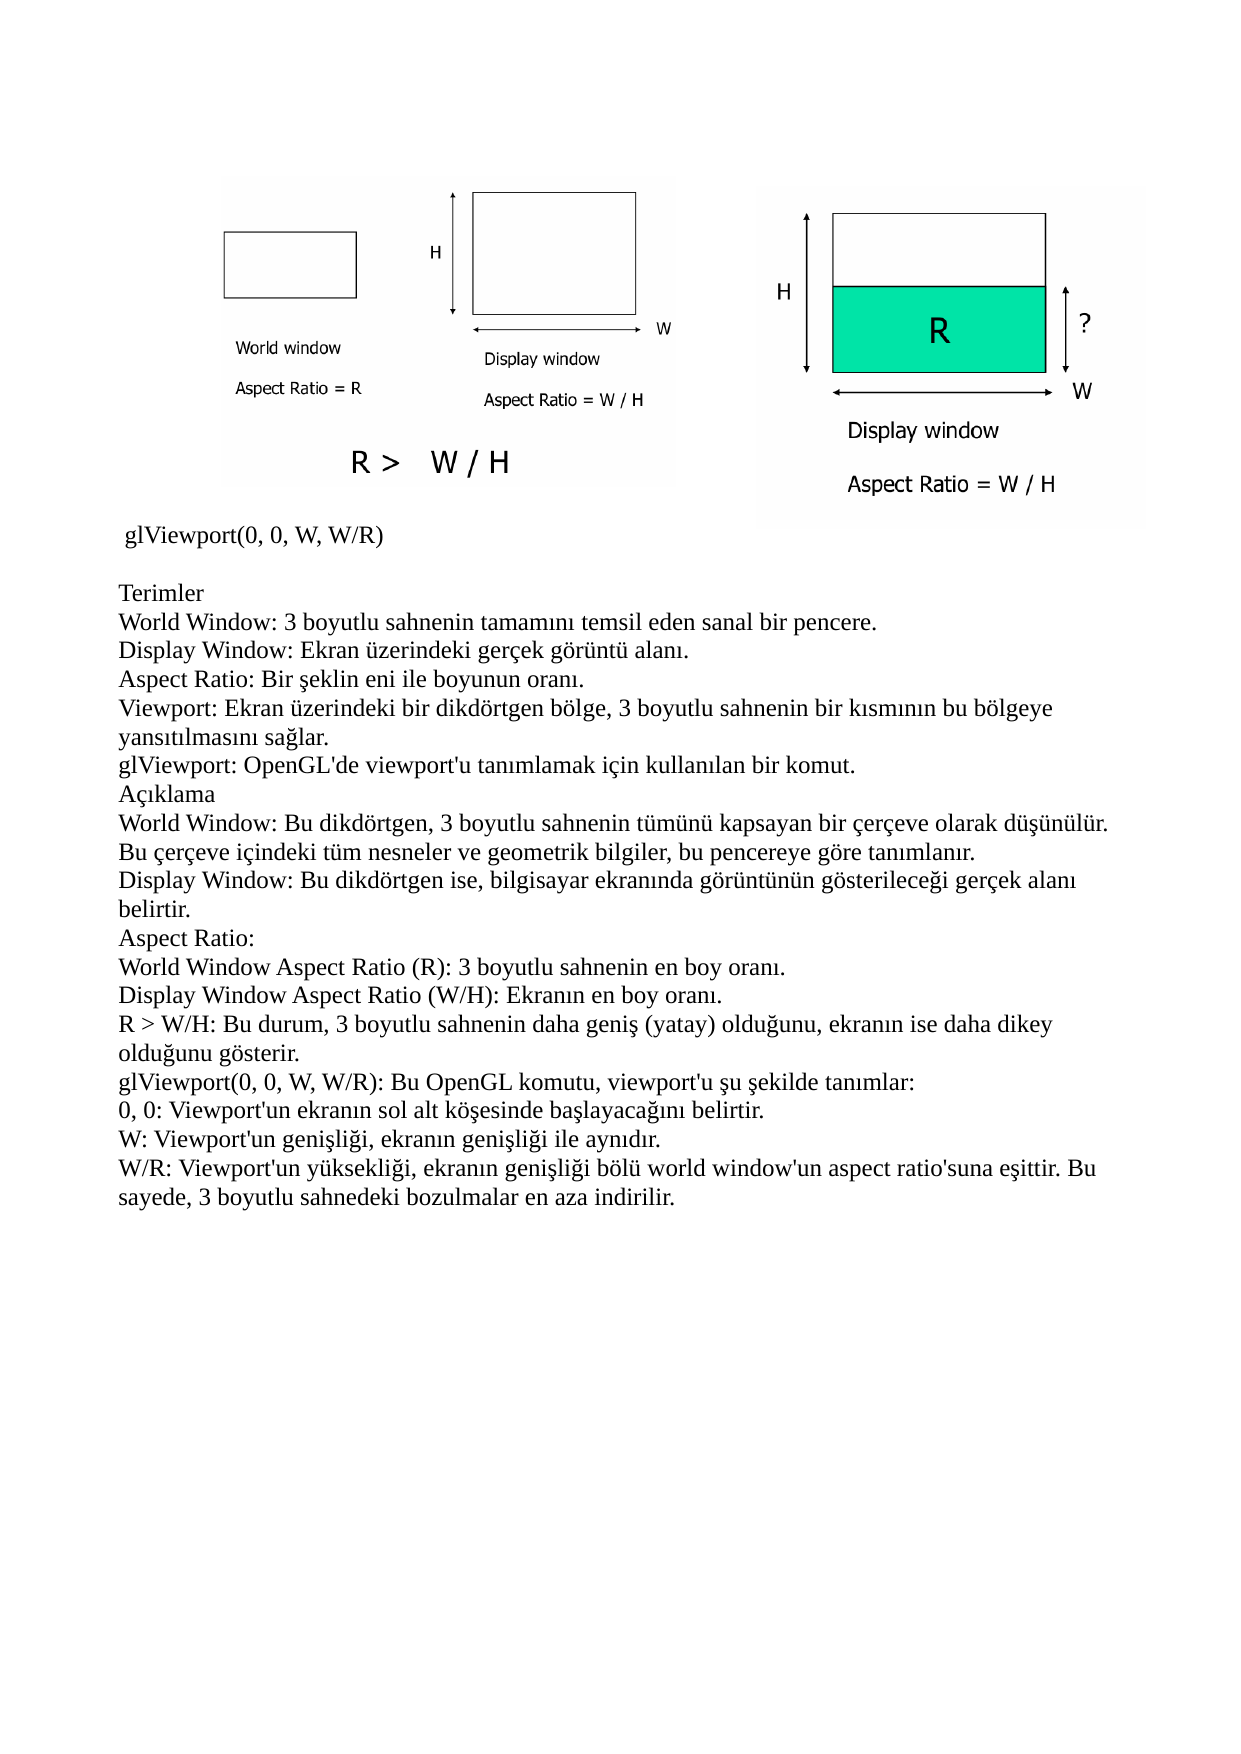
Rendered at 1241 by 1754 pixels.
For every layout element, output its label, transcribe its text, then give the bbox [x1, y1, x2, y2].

picture [221, 176, 676, 486]
text glViewport(0, 0, W, W/R) [118, 521, 1122, 549]
text Terimler World Window: 3 boyutlu sahnenin tamamını temsil eden sanal bir pencere. Display Window: Ekran üzerindeki gerçek görüntü alanı. Aspect Ratio: Bir şeklin eni ile boyunun oranı. Viewport: Ekran üzerindeki bir dikdörtgen bölge, 3 boyutlu sahnenin bir kısmının bu bölgeye yansıtılmasını sağlar. glViewport: OpenGL'de viewport'u tanımlamak için kullanılan bir komut. Açıklama World Window: Bu dikdörtgen, 3 boyutlu sahnenin tümünü kapsayan bir çerçeve olarak düşünülür. Bu çerçeve içindeki tüm nesneler ve geometrik bilgiler, bu pencereye göre tanımlanır. Display Window: Bu dikdörtgen ise, bilgisayar ekranında görüntünün gösterileceği gerçek alanı belirtir. Aspect Ratio: World Window Aspect Ratio (R): 3 boyutlu sahnenin en boy oranı. Display Window Aspect Ratio (W/H): Ekranın en boy oranı. R > W/H: Bu durum, 3 boyutlu sahnenin daha geniş (yatay) olduğunu, ekranın ise daha dikey olduğunu gösterir. glViewport(0, 0, W, W/R): Bu OpenGL komutu, viewport'u şu şekilde tanımlar: 0, 0: Viewport'un ekranın sol alt köşesinde başlayacağını belirtir. W: Viewport'un genişliği, ekranın genişliği ile aynıdır. W/R: Viewport'un yüksekliği, ekranın genişliği bölü world window'un aspect ratio'suna eşittir. Bu sayede, 3 boyutlu sahnedeki bozulmalar en aza indirilir. [118, 578, 1122, 1211]
picture [756, 186, 1146, 529]
